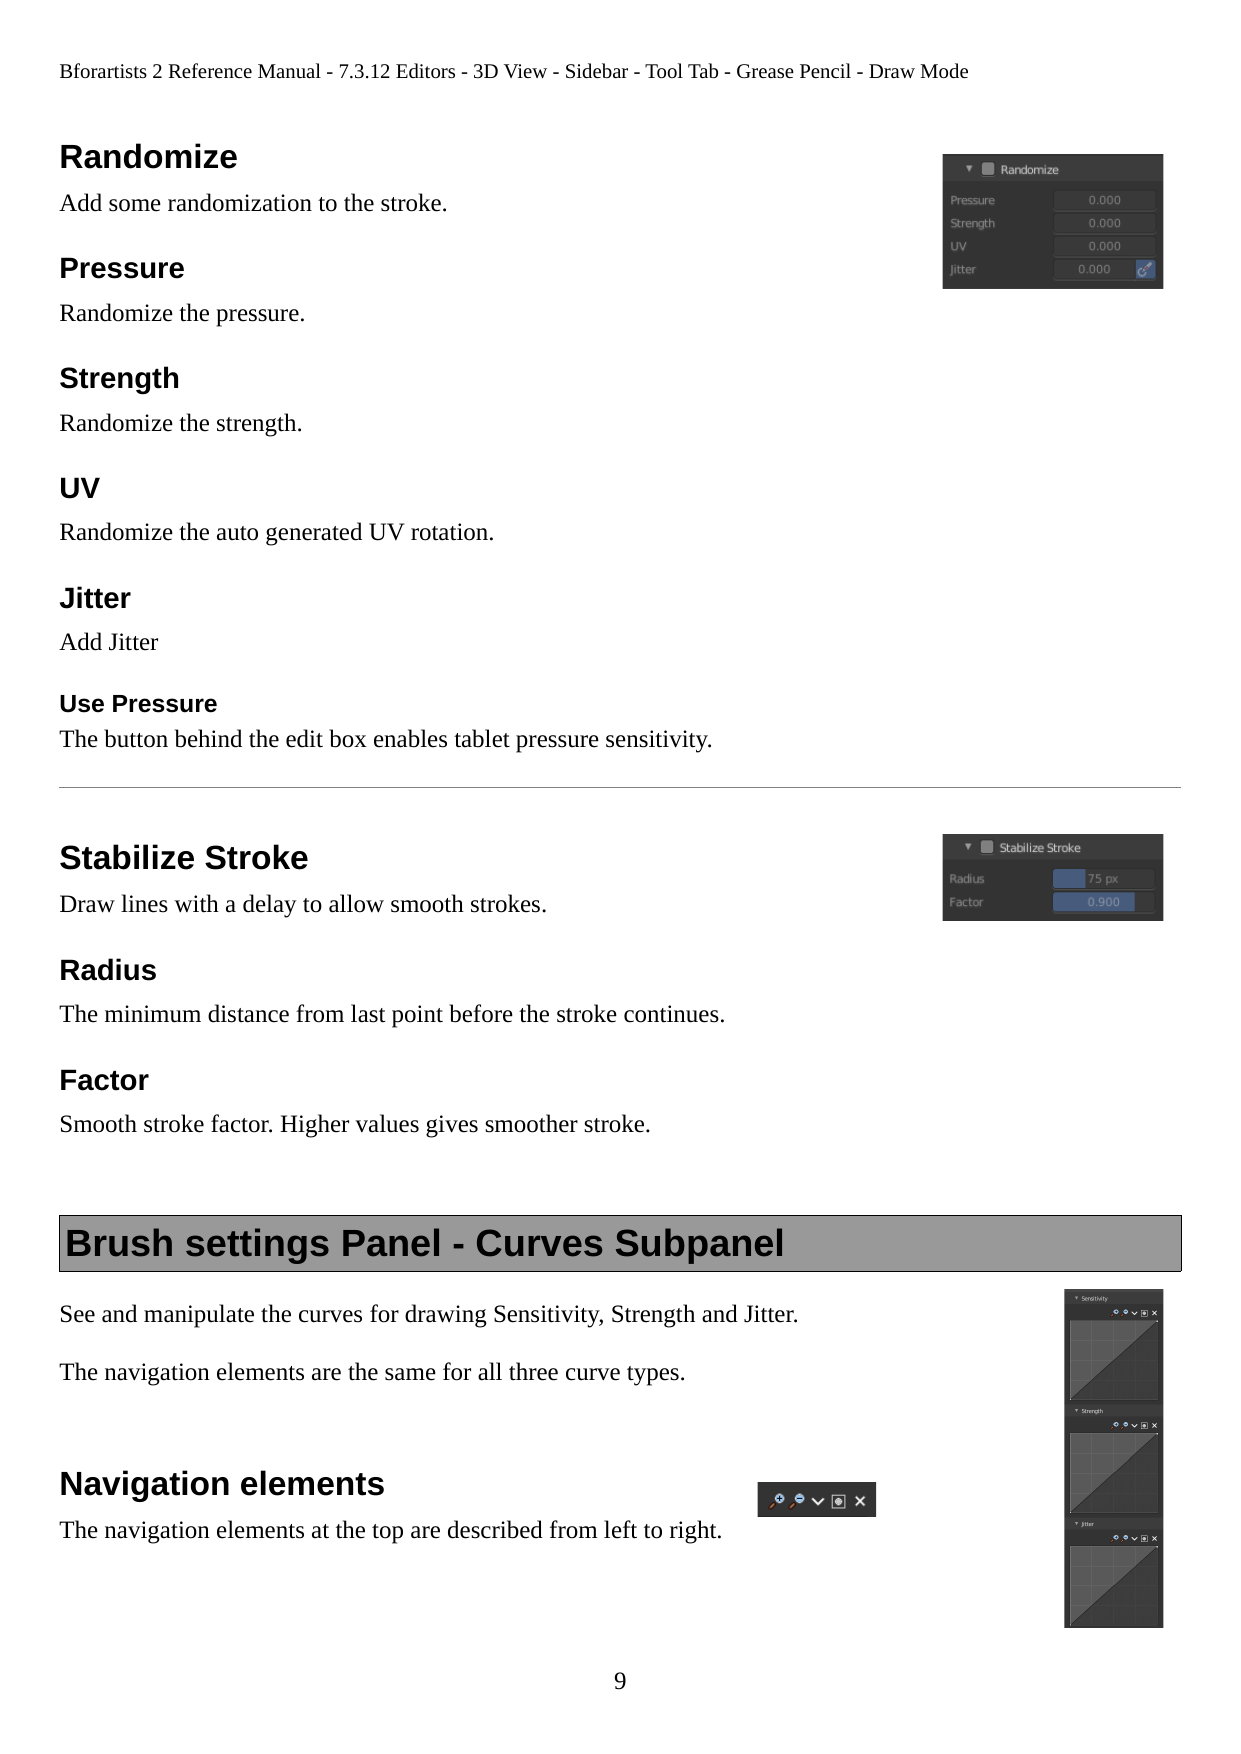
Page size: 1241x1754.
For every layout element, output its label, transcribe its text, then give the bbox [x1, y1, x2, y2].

text The button behind the edit box enables tablet pressure sensitivity. [59, 724, 1181, 752]
text The navigation elements are the same for all three curve types. [59, 1357, 1064, 1386]
text Smooth stroke factor. Higher values gives smoother stroke. [59, 1109, 1181, 1137]
text Randomize the auto generated UV rotation. [59, 517, 1181, 546]
text Randomize the pressure. [59, 298, 1181, 326]
subtitle Radius [59, 953, 1181, 986]
text Randomize the strength. [59, 408, 1181, 436]
text The navigation elements at the top are described from left to right. [59, 1515, 1064, 1544]
picture [757, 1482, 877, 1517]
subtitle Pressure [59, 251, 942, 285]
picture [942, 834, 1164, 921]
subtitle Use Pressure [59, 689, 1181, 717]
subtitle UV [59, 471, 1181, 505]
picture [1064, 1289, 1164, 1628]
table_header Brush settings Panel - Curves Subpanel [60, 1216, 1181, 1271]
text See and manipulate the curves for drawing Sensitivity, Strength and Jitter. [59, 1299, 1064, 1328]
subtitle Randomize [59, 137, 1181, 175]
subtitle [1164, 251, 1181, 285]
subtitle Navigation elements [59, 1464, 1064, 1503]
text Add some randomization to the stroke. [59, 188, 942, 217]
picture [942, 154, 1164, 289]
subtitle Strength [59, 361, 1181, 395]
subtitle Stabilize Stroke [59, 838, 942, 876]
text Draw lines with a delay to allow smooth strokes. [59, 889, 942, 918]
subtitle Factor [59, 1062, 1181, 1096]
text The minimum distance from last point before the stroke continues. [59, 999, 1181, 1028]
subtitle [1164, 838, 1181, 876]
text Add Jitter [59, 627, 1181, 656]
subtitle [1164, 1464, 1181, 1503]
subtitle Jitter [59, 581, 1181, 615]
